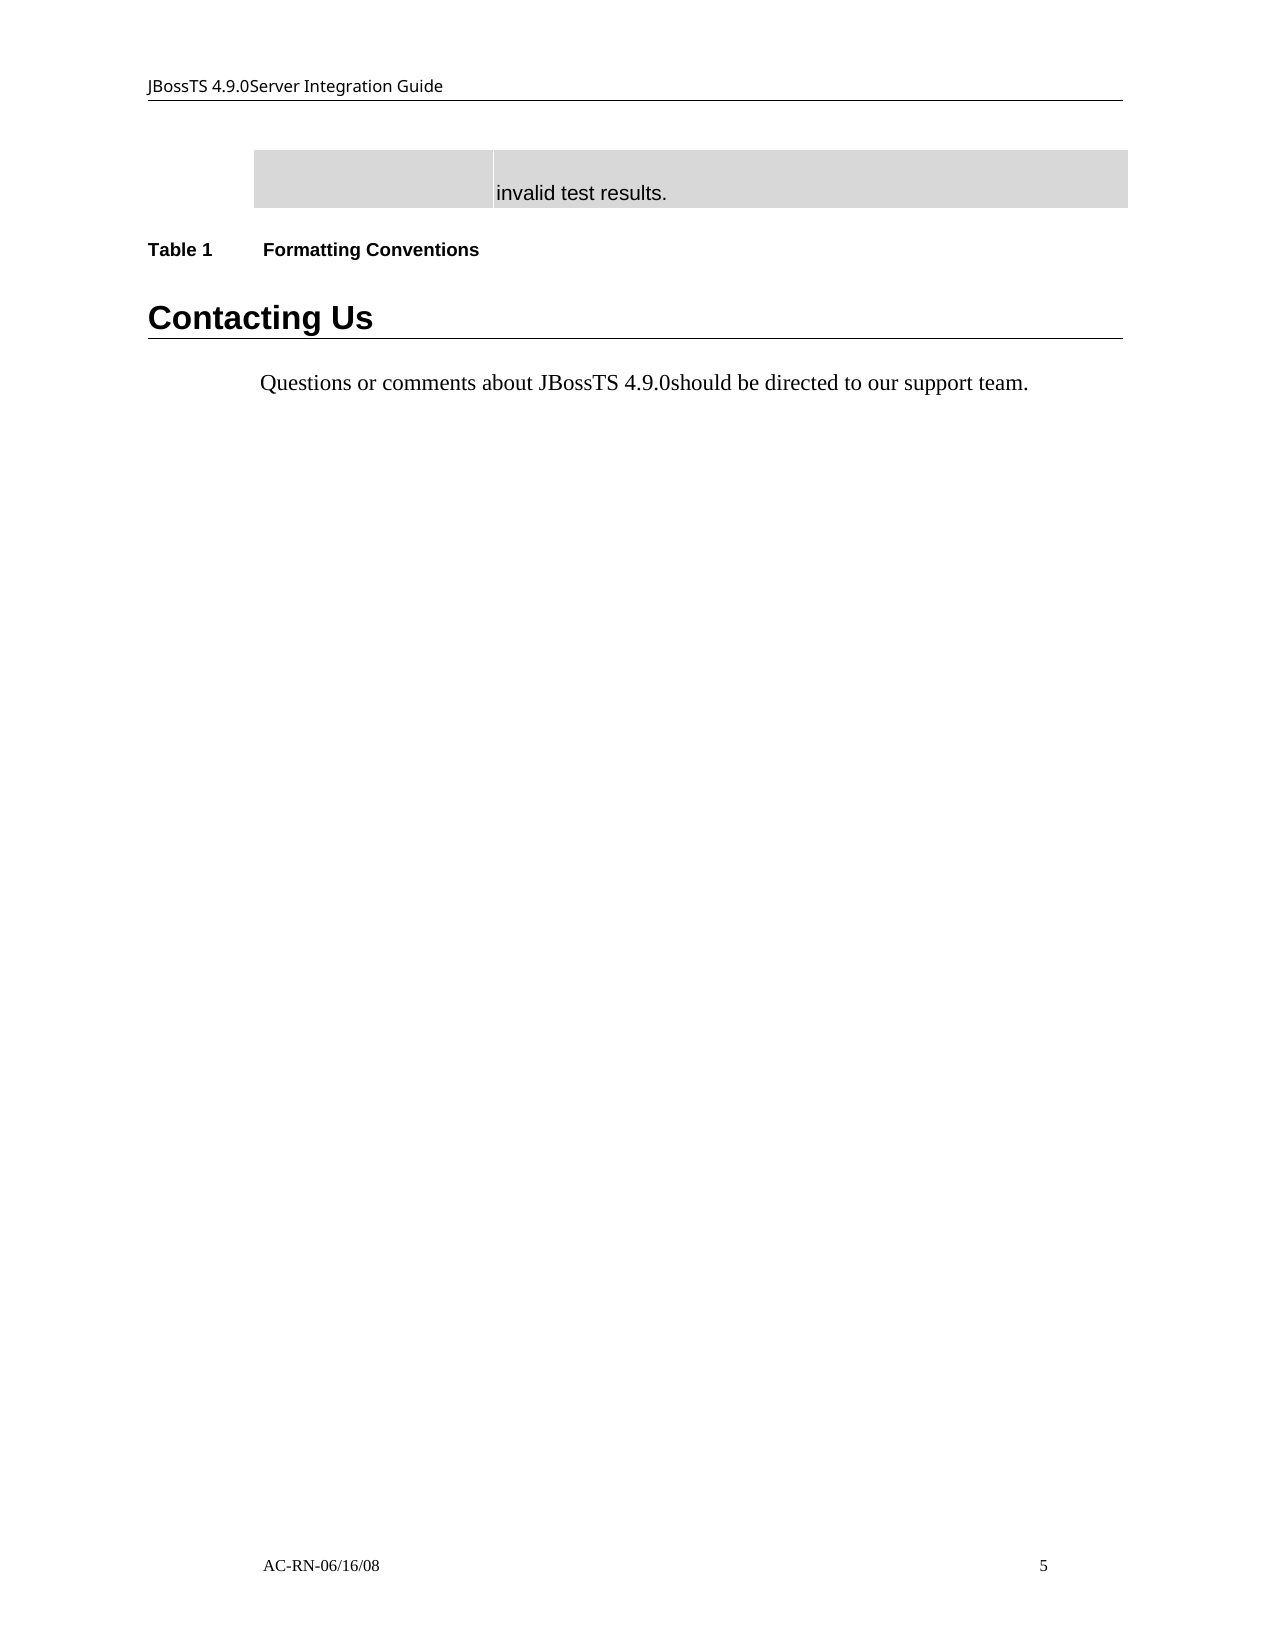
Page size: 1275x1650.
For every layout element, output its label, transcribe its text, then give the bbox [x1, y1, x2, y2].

text Table 1 Formatting Conventions [148, 239, 1123, 261]
text Questions or comments about JBossTS 4.9.0should be directed to our support team. [260, 369, 1123, 395]
subtitle Contacting Us [148, 298, 1123, 338]
table_cell [254, 150, 493, 208]
table_cell invalid test results. [494, 150, 1128, 208]
